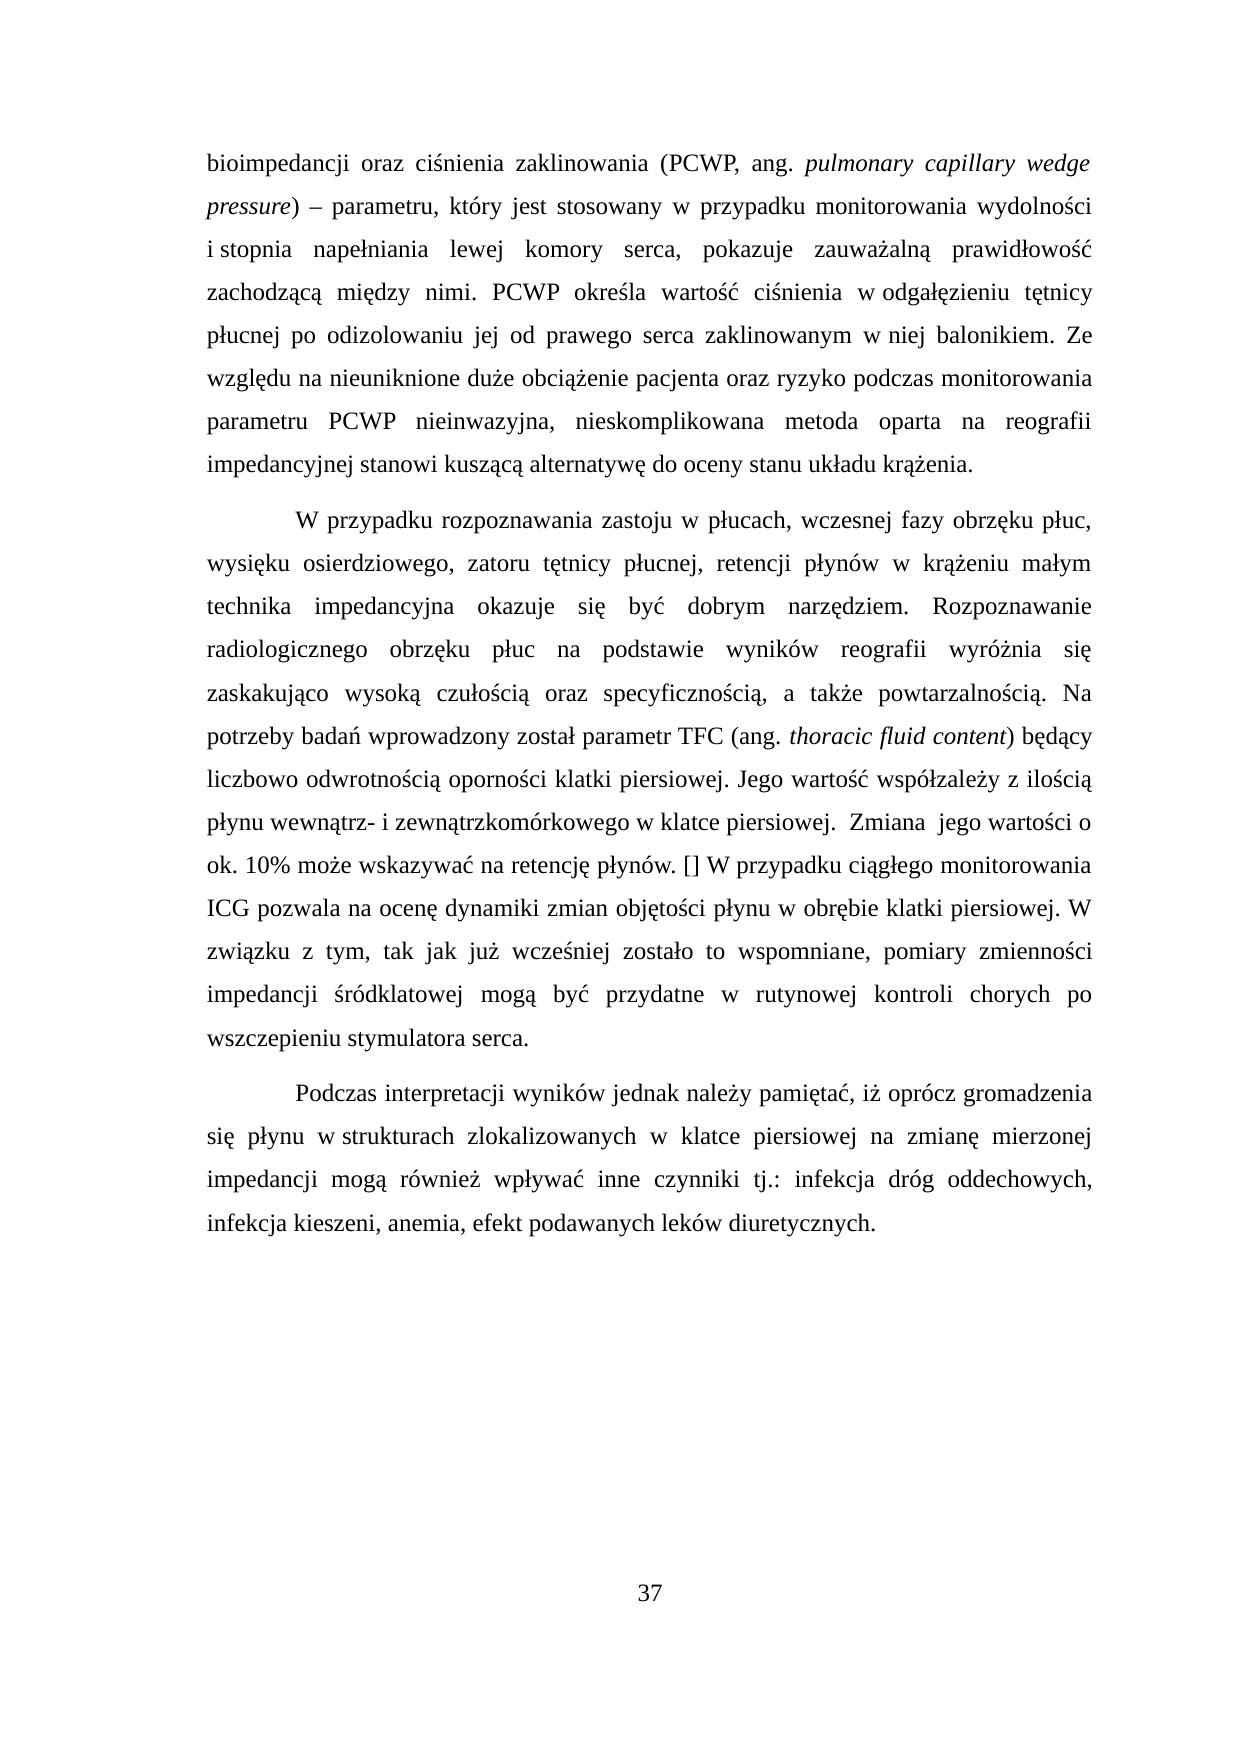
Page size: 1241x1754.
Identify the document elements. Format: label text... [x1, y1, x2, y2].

text Podczas interpretacji wyników jednak należy pamiętać, iż oprócz gromadzenia się płynu w strukturach zlokalizowanych w klatce piersiowej na zmianę mierzonej impedancji mogą również wpływać inne czynniki tj.: infekcja dróg oddechowych, infekcja kieszeni, anemia, efekt podawanych leków diuretycznych. [207, 1078, 1093, 1236]
text W przypadku rozpoznawania zastoju w płucach, wczesnej fazy obrzęku płuc, wysięku osierdziowego, zatoru tętnicy płucnej, retencji płynów w krążeniu małym technika impedancyjna okazuje się być dobrym narzędziem. Rozpoznawanie radiologicznego obrzęku płuc na podstawie wyników reografii wyróżnia się zaskakująco wysoką czułością oraz specyficznością, a także powtarzalnością. Na potrzeby badań wprowadzony został parametr TFC (ang. thoracic fluid content) będący liczbowo odwrotnością oporności klatki piersiowej. Jego wartość współzależy z ilością płynu wewnątrz- i zewnątrzkomórkowego w klatce piersiowej. Zmiana jego wartości o ok. 10% może wskazywać na retencję płynów. [] W przypadku ciągłego monitorowania ICG pozwala na ocenę dynamiki zmian objętości płynu w obrębie klatki piersiowej. W związku z tym, tak jak już wcześniej zostało to wspomniane, pomiary zmienności impedancji śródklatowej mogą być przydatne w rutynowej kontroli chorych po wszczepieniu stymulatora serca. [207, 505, 1093, 1051]
text bioimpedancji oraz ciśnienia zaklinowania (PCWP, ang. pulmonary capillary wedge pressure) – parametru, który jest stosowany w przypadku monitorowania wydolności i stopnia napełniania lewej komory serca, pokazuje zauważalną prawidłowość zachodzącą między nimi. PCWP określa wartość ciśnienia w odgałęzieniu tętnicy płucnej po odizolowaniu jej od prawego serca zaklinowanym w niej balonikiem. Ze względu na nieuniknione duże obciążenie pacjenta oraz ryzyko podczas monitorowania parametru PCWP nieinwazyjna, nieskomplikowana metoda oparta na reografii impedancyjnej stanowi kuszącą alternatywę do oceny stanu układu krążenia. [207, 148, 1093, 478]
